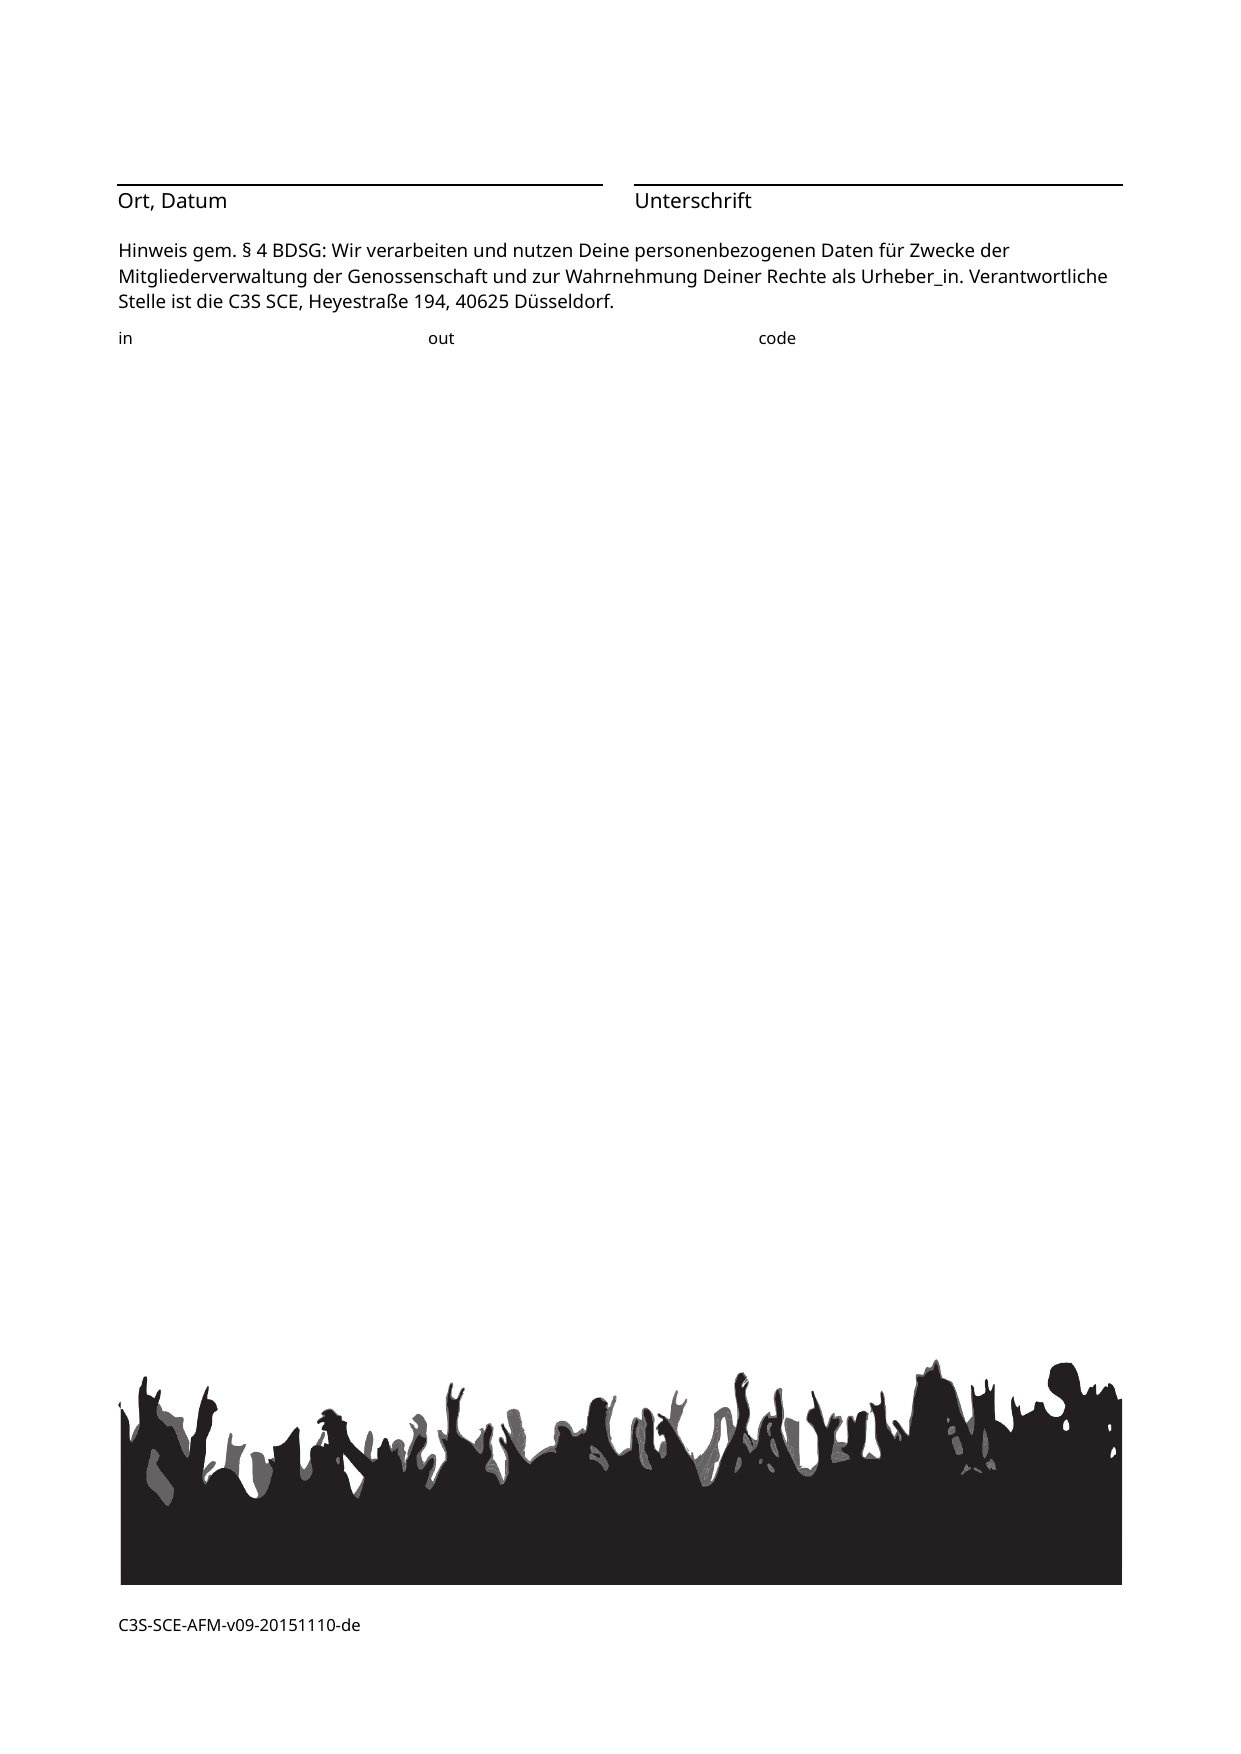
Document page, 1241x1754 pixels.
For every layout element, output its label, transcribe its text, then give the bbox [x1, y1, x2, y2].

table_header Unterschrift [634, 186, 1123, 214]
table_header [634, 118, 1123, 184]
picture [118, 1359, 1123, 1585]
text Hinweis gem. § 4 BDSG: Wir verarbeiten und nutzen Deine personenbezogenen Daten für Zwecke der Mitgliederverwaltung der Genossenschaft und zur Wahrnehmung Deiner Rechte als Urheber_in. Verantwortliche Stelle ist die C3S SCE, Heyestraße 194, 40625 Düsseldorf. [118, 238, 1122, 314]
text in [118, 327, 141, 354]
table_header [603, 118, 634, 214]
text out [415, 327, 459, 354]
table_header [117, 118, 603, 184]
table_header Ort, Datum [117, 186, 603, 214]
text [1087, 327, 1122, 354]
text code [732, 327, 813, 354]
